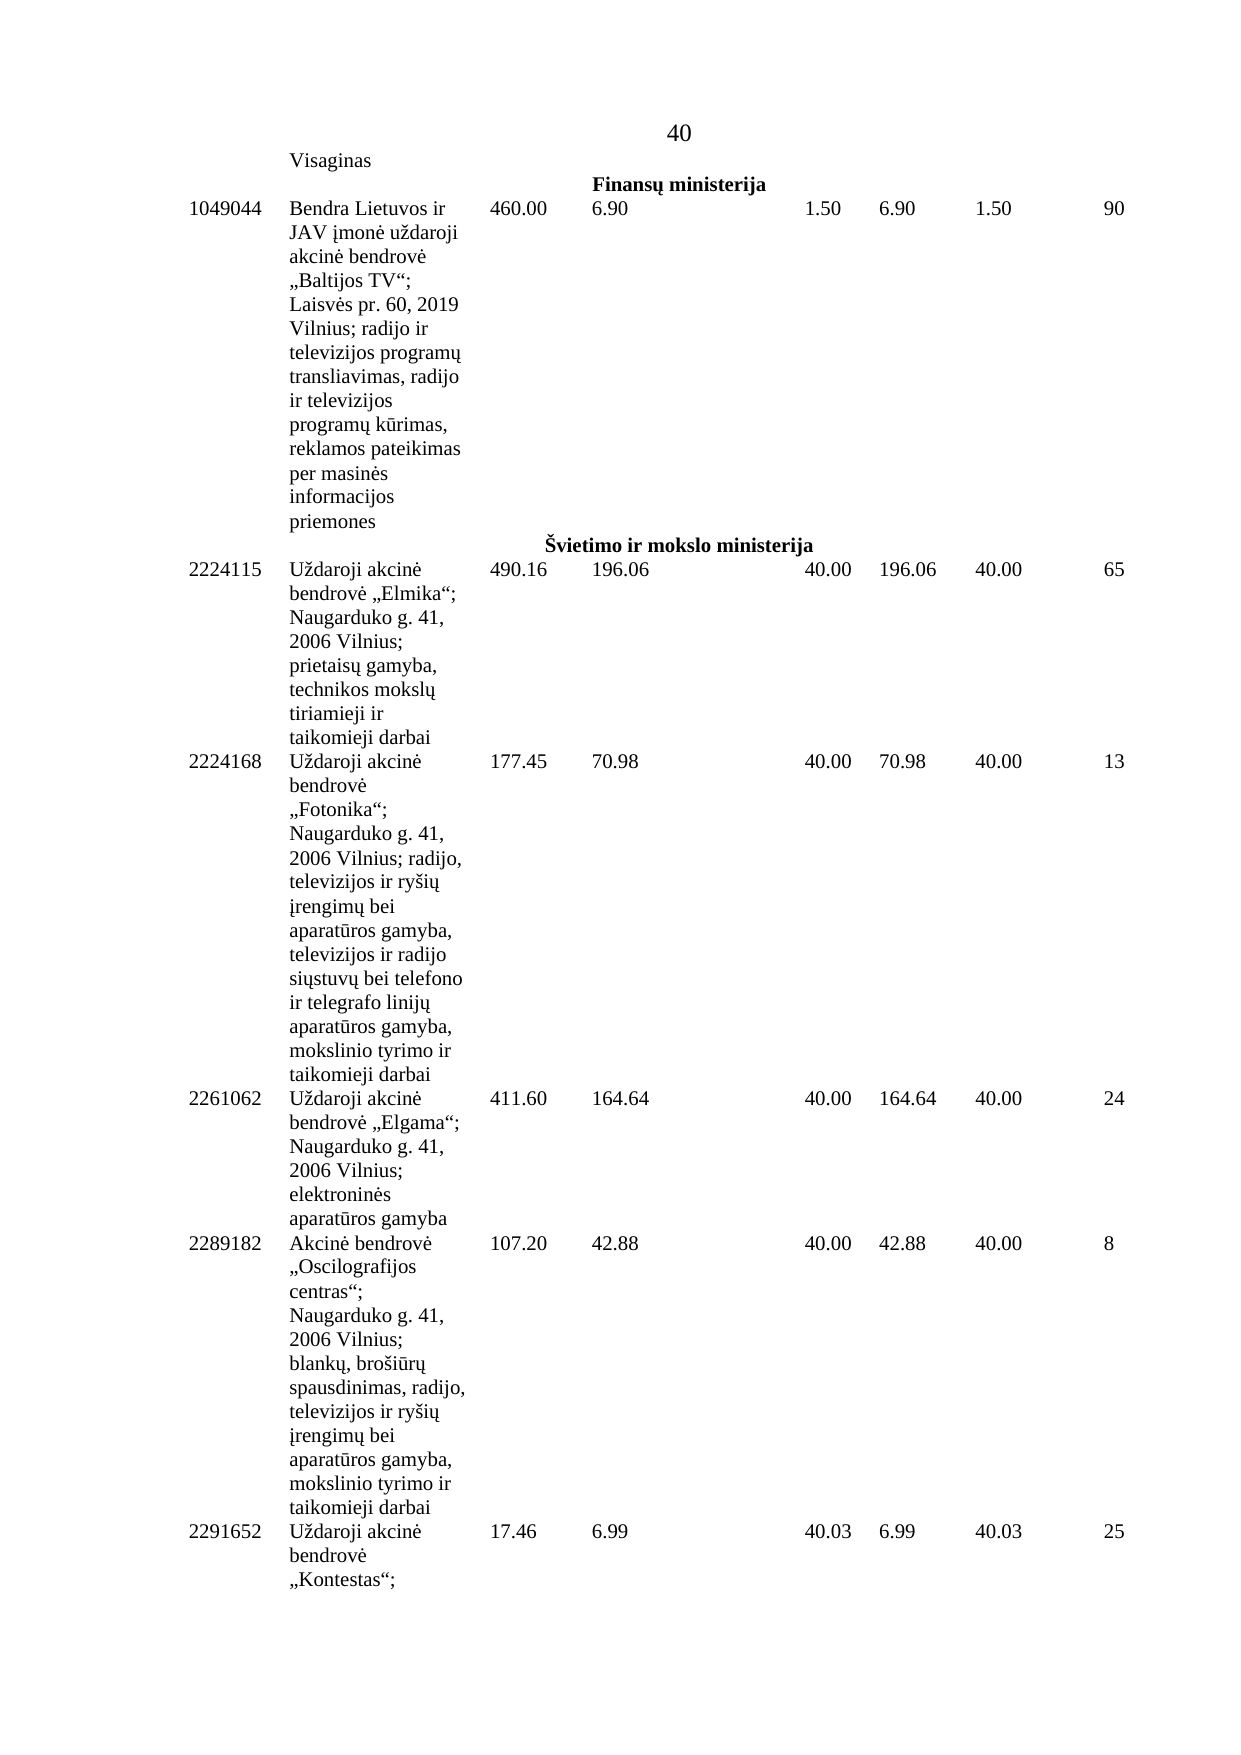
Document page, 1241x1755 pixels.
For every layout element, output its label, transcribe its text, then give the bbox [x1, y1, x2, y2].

table_cell 107.20 [479, 1230, 580, 1519]
table_cell Uždaroji akcinė bendrovė „Kontestas“; [278, 1519, 478, 1591]
table_cell 42.88 [868, 1230, 964, 1519]
table_cell 42.88 [580, 1230, 793, 1519]
table_cell 90 [1093, 196, 1181, 533]
table_cell 40.00 [793, 557, 868, 749]
table_cell [479, 148, 580, 172]
table_cell 1.50 [793, 196, 868, 533]
table_cell 2261062 [177, 1086, 278, 1230]
table_cell 70.98 [868, 749, 964, 1086]
table_cell [580, 148, 793, 172]
table_cell 2289182 [177, 1230, 278, 1519]
table_cell Bendra Lietuvos ir JAV įmonė uždaroji akcinė bendrovė „Baltijos TV“; Laisvės pr. 60, 2019 Vilnius; radijo ir televizijos programų transliavimas, radijo ir televizijos programų kūrimas, reklamos pateikimas per masinės informacijos priemones [278, 196, 478, 533]
table_cell Uždaroji akcinė bendrovė „Elgama“; Naugarduko g. 41, 2006 Vilnius; elektroninės aparatūros gamyba [278, 1086, 478, 1230]
table_cell 8 [1093, 1230, 1181, 1519]
table_cell 40.00 [964, 749, 1092, 1086]
table_cell 1049044 [177, 196, 278, 533]
table_cell [1093, 148, 1181, 172]
table_cell 2291652 [177, 1519, 278, 1591]
table_cell 490.16 [479, 557, 580, 749]
table_cell Uždaroji akcinė bendrovė „Fotonika“; Naugarduko g. 41, 2006 Vilnius; radijo, televizijos ir ryšių įrengimų bei aparatūros gamyba, televizijos ir radijo siųstuvų bei telefono ir telegrafo linijų aparatūros gamyba, mokslinio tyrimo ir taikomieji darbai [278, 749, 478, 1086]
table_cell 40.03 [964, 1519, 1092, 1591]
table_cell 6.90 [868, 196, 964, 533]
table_cell 70.98 [580, 749, 793, 1086]
table_cell 40.00 [793, 1230, 868, 1519]
table_cell 177.45 [479, 749, 580, 1086]
table_cell 25 [1093, 1519, 1181, 1591]
table_cell 6.90 [580, 196, 793, 533]
table_cell Finansų ministerija [177, 172, 1181, 196]
table_cell 40.00 [793, 749, 868, 1086]
table_cell 65 [1093, 557, 1181, 749]
table_cell 164.64 [868, 1086, 964, 1230]
table_cell 460.00 [479, 196, 580, 533]
table_cell 196.06 [868, 557, 964, 749]
table_cell 40.00 [793, 1086, 868, 1230]
table_cell 40.00 [964, 1086, 1092, 1230]
table_cell 17.46 [479, 1519, 580, 1591]
table_cell 40.00 [964, 557, 1092, 749]
table_cell 6.99 [580, 1519, 793, 1591]
table_cell 196.06 [580, 557, 793, 749]
table_cell 6.99 [868, 1519, 964, 1591]
table_cell [793, 148, 868, 172]
table_cell [177, 148, 278, 172]
table_cell 411.60 [479, 1086, 580, 1230]
table_cell 2224168 [177, 749, 278, 1086]
table_cell 13 [1093, 749, 1181, 1086]
table_cell Uždaroji akcinė bendrovė „Elmika“; Naugarduko g. 41, 2006 Vilnius; prietaisų gamyba, technikos mokslų tiriamieji ir taikomieji darbai [278, 557, 478, 749]
table_cell Akcinė bendrovė „Oscilografijos centras“; Naugarduko g. 41, 2006 Vilnius; blankų, brošiūrų spausdinimas, radijo, televizijos ir ryšių įrengimų bei aparatūros gamyba, mokslinio tyrimo ir taikomieji darbai [278, 1230, 478, 1519]
table_cell 164.64 [580, 1086, 793, 1230]
table_cell Švietimo ir mokslo ministerija [177, 533, 1181, 557]
table_cell 2224115 [177, 557, 278, 749]
table_cell [868, 148, 964, 172]
table_cell 40.00 [964, 1230, 1092, 1519]
table_cell 1.50 [964, 196, 1092, 533]
table_cell 24 [1093, 1086, 1181, 1230]
table_cell [964, 148, 1092, 172]
table_cell Visaginas [278, 148, 478, 172]
table_cell 40.03 [793, 1519, 868, 1591]
